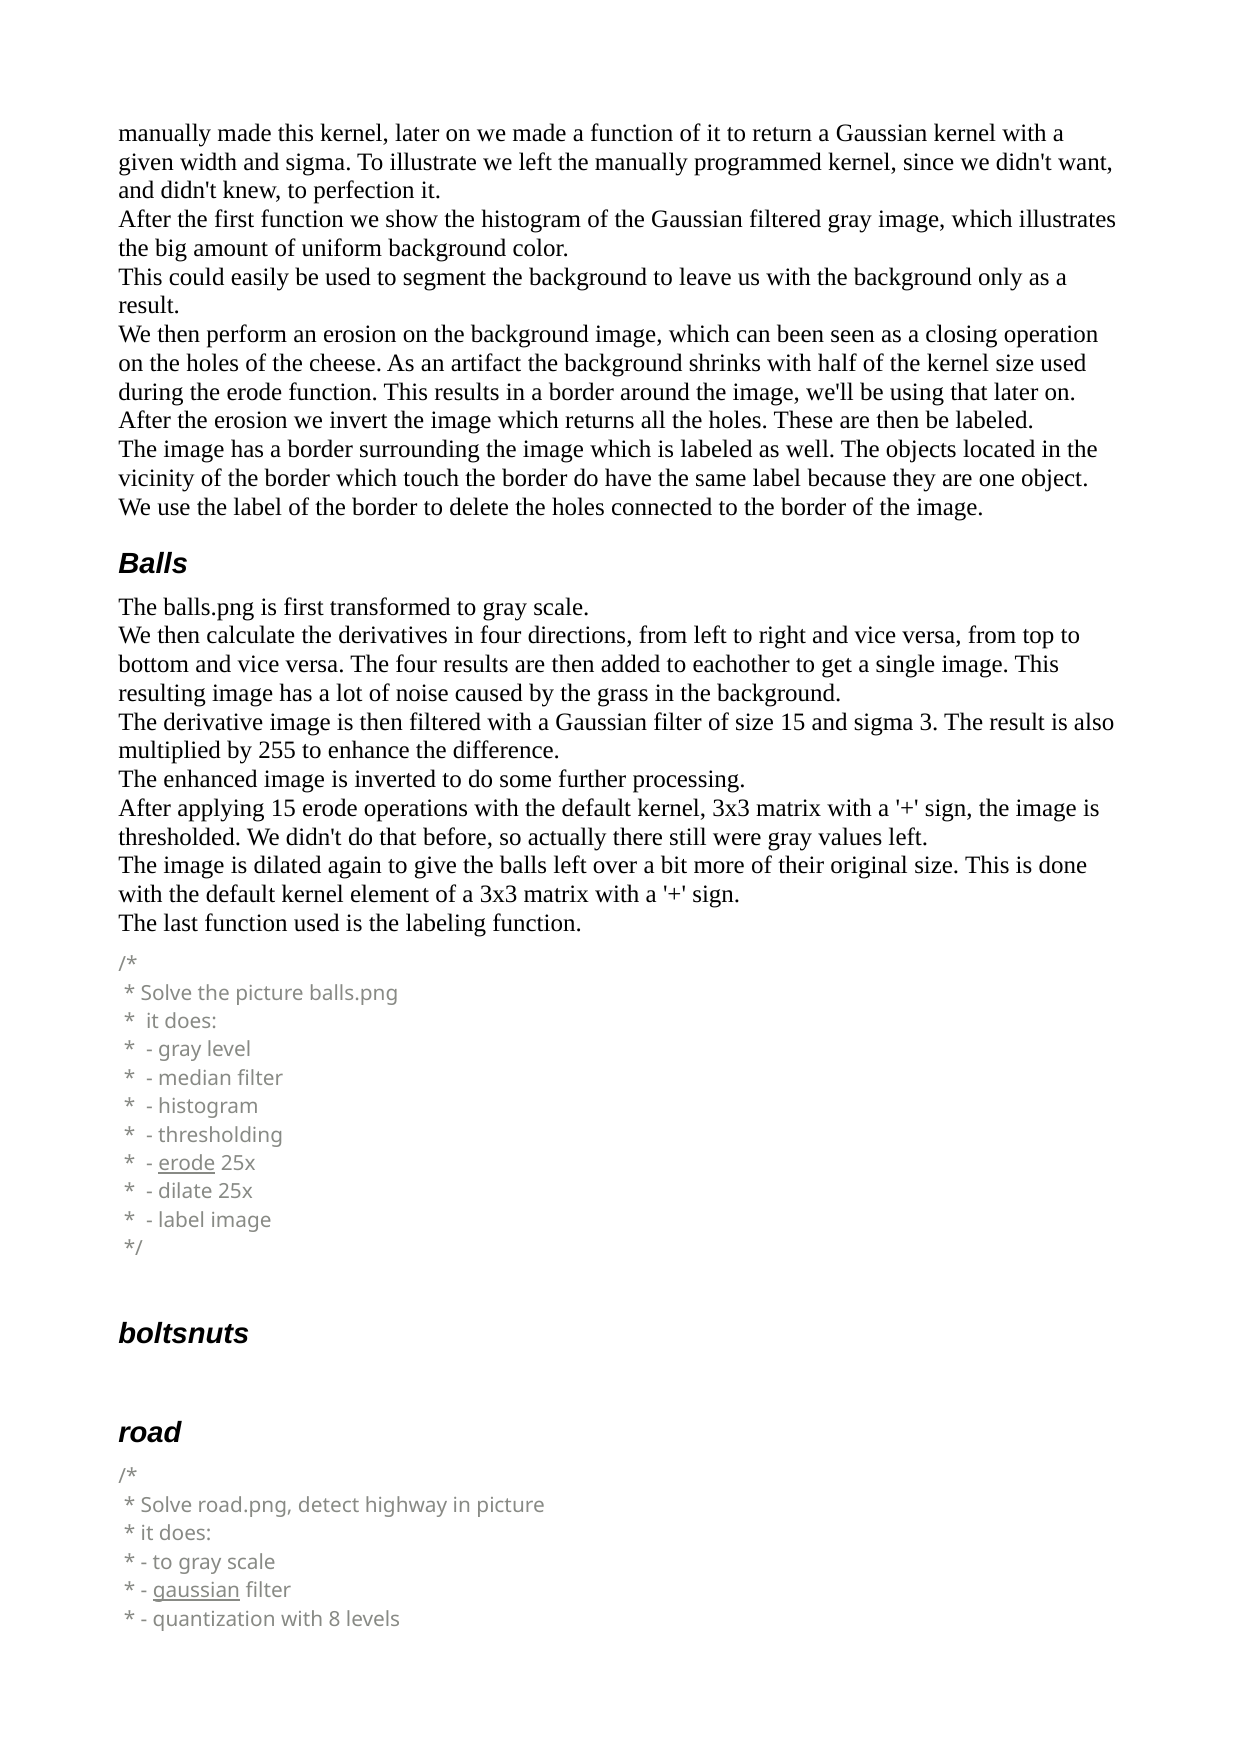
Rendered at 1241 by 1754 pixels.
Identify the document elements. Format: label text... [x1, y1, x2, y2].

text * - dilate 25x [118, 1177, 1122, 1205]
text * - erode 25x [118, 1148, 1122, 1177]
text * - quantization with 8 levels [118, 1604, 1122, 1632]
subtitle boltsnuts [118, 1316, 1122, 1349]
text /* [118, 1462, 1122, 1490]
text * - gray level [118, 1034, 1122, 1063]
text manually made this kernel, later on we made a function of it to return a Gaussian kernel with a given width and sigma. To illustrate we left the manually programmed kernel, since we didn't want, and didn't knew, to perfection it. After the first function we show the histogram of the Gaussian filtered gray image, which illustrates the big amount of uniform background color. This could easily be used to segment the background to leave us with the background only as a result. We then perform an erosion on the background image, which can been seen as a closing operation on the holes of the cheese. As an artifact the background shrinks with half of the kernel size used during the erode function. This results in a border around the image, we'll be using that later on. After the erosion we invert the image which returns all the holes. These are then be labeled. The image has a border surrounding the image which is labeled as well. The objects located in the vicinity of the border which touch the border do have the same label because they are one object. We use the label of the border to delete the holes connected to the border of the image. [118, 118, 1122, 521]
text /* [118, 949, 1122, 978]
text * - label image [118, 1205, 1122, 1233]
text * Solve road.png, detect highway in picture [118, 1490, 1122, 1518]
text * - histogram [118, 1091, 1122, 1120]
text * - to gray scale [118, 1547, 1122, 1575]
text * Solve the picture balls.png [118, 978, 1122, 1006]
text * - thresholding [118, 1120, 1122, 1148]
text * it does: [118, 1006, 1122, 1034]
text The balls.png is first transformed to gray scale. We then calculate the derivatives in four directions, from left to right and vice versa, from top to bottom and vice versa. The four results are then added to eachother to get a single image. This resulting image has a lot of noise caused by the grass in the background. The derivative image is then filtered with a Gaussian filter of size 15 and sigma 3. The result is also multiplied by 255 to enhance the difference. The enhanced image is inverted to do some further processing. After applying 15 erode operations with the default kernel, 3x3 matrix with a '+' sign, the image is thresholded. We didn't do that before, so actually there still were gray values left. The image is dilated again to give the balls left over a bit more of their original size. This is done with the default kernel element of a 3x3 matrix with a '+' sign. The last function used is the labeling function. [118, 592, 1122, 937]
text * - gaussian filter [118, 1575, 1122, 1604]
text */ [118, 1233, 1122, 1262]
subtitle road [118, 1416, 1122, 1449]
subtitle Balls [118, 546, 1122, 579]
text * - median filter [118, 1063, 1122, 1091]
text * it does: [118, 1518, 1122, 1547]
